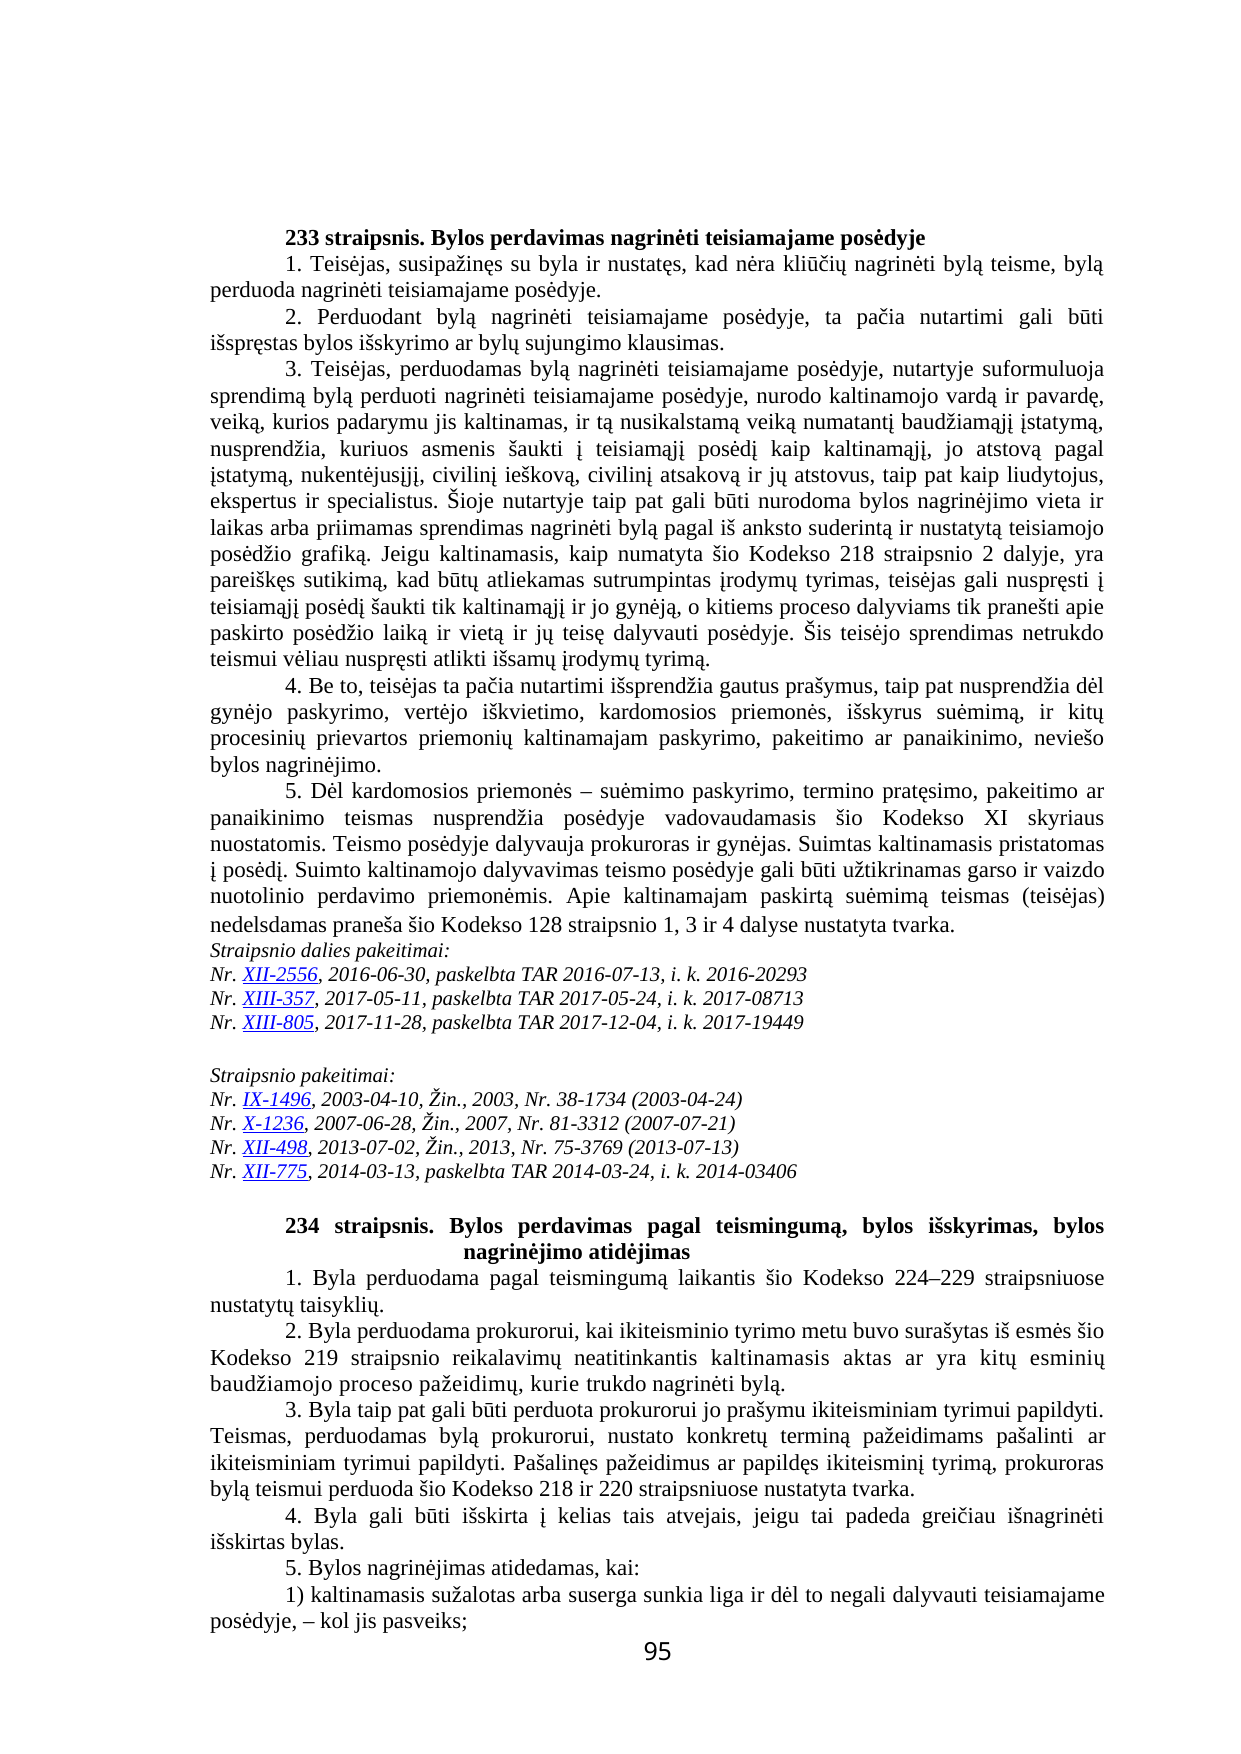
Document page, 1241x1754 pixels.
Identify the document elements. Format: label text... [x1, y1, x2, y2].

text 1. Teisėjas, susipažinęs su byla ir nustatęs, kad nėra kliūčių nagrinėti bylą teisme, bylą perduoda nagrinėti teisiamajame posėdyje. [210, 250, 1106, 303]
text Nr. XII-2556, 2016-06-30, paskelbta TAR 2016-07-13, i. k. 2016-20293 [210, 962, 1106, 986]
text 1. Byla perduodama pagal teismingumą laikantis šio Kodekso 224–229 straipsniuose nustatytų taisyklių. [210, 1264, 1106, 1317]
text 1) kaltinamasis sužalotas arba suserga sunkia liga ir dėl to negali dalyvauti teisiamajame posėdyje, – kol jis pasveiks; [210, 1581, 1106, 1633]
text 4. Byla gali būti išskirta į kelias tais atvejais, jeigu tai padeda greičiau išnagrinėti išskirtas bylas. [210, 1502, 1106, 1554]
text 2. Byla perduodama prokurorui, kai ikiteisminio tyrimo metu buvo surašytas iš esmės šio Kodekso 219 straipsnio reikalavimų neatitinkantis kaltinamasis aktas ar yra kitų esminių baudžiamojo proceso pažeidimų, kurie trukdo nagrinėti bylą. [210, 1317, 1106, 1396]
text Straipsnio dalies pakeitimai: [210, 938, 1106, 962]
text 3. Byla taip pat gali būti perduota prokurorui jo prašymu ikiteisminiam tyrimui papildyti. Teismas, perduodamas bylą prokurorui, nustato konkretų terminą pažeidimams pašalinti ar ikiteisminiam tyrimui papildyti. Pašalinęs pažeidimus ar papildęs ikiteisminį tyrimą, prokuroras bylą teismui perduoda šio Kodekso 218 ir 220 straipsniuose nustatyta tvarka. [210, 1396, 1106, 1502]
text Nr. XIII-357, 2017-05-11, paskelbta TAR 2017-05-24, i. k. 2017-08713 [210, 986, 1106, 1010]
text 3. Teisėjas, perduodamas bylą nagrinėti teisiamajame posėdyje, nutartyje suformuluoja sprendimą bylą perduoti nagrinėti teisiamajame posėdyje, nurodo kaltinamojo vardą ir pavardę, veiką, kurios padarymu jis kaltinamas, ir tą nusikalstamą veiką numatantį baudžiamąjį įstatymą, nusprendžia, kuriuos asmenis šaukti į teisiamąjį posėdį kaip kaltinamąjį, jo atstovą pagal įstatymą, nukentėjusįjį, civilinį ieškovą, civilinį atsakovą ir jų atstovus, taip pat kaip liudytojus, ekspertus ir specialistus. Šioje nutartyje taip pat gali būti nurodoma bylos nagrinėjimo vieta ir laikas arba priimamas sprendimas nagrinėti bylą pagal iš anksto suderintą ir nustatytą teisiamojo posėdžio grafiką. Jeigu kaltinamasis, kaip numatyta šio Kodekso 218 straipsnio 2 dalyje, yra pareiškęs sutikimą, kad būtų atliekamas sutrumpintas įrodymų tyrimas, teisėjas gali nuspręsti į teisiamąjį posėdį šaukti tik kaltinamąjį ir jo gynėją, o kitiems proceso dalyviams tik pranešti apie paskirto posėdžio laiką ir vietą ir jų teisę dalyvauti posėdyje. Šis teisėjo sprendimas netrukdo teismui vėliau nuspręsti atlikti išsamų įrodymų tyrimą. [210, 356, 1106, 672]
text Nr. X-1236, 2007-06-28, Žin., 2007, Nr. 81-3312 (2007-07-21) [210, 1111, 1106, 1135]
text 233 straipsnis. Bylos perdavimas nagrinėti teisiamajame posėdyje [210, 224, 1106, 250]
text Nr. XIII-805, 2017-11-28, paskelbta TAR 2017-12-04, i. k. 2017-19449 [210, 1010, 1106, 1034]
text Nr. XII-498, 2013-07-02, Žin., 2013, Nr. 75-3769 (2013-07-13) [210, 1135, 1106, 1159]
text Straipsnio pakeitimai: [210, 1063, 1106, 1087]
text Nr. IX-1496, 2003-04-10, Žin., 2003, Nr. 38-1734 (2003-04-24) [210, 1087, 1106, 1111]
text 4. Be to, teisėjas ta pačia nutartimi išsprendžia gautus prašymus, taip pat nusprendžia dėl gynėjo paskyrimo, vertėjo iškvietimo, kardomosios priemonės, išskyrus suėmimą, ir kitų procesinių prievartos priemonių kaltinamajam paskyrimo, pakeitimo ar panaikinimo, neviešo bylos nagrinėjimo. [210, 672, 1106, 777]
text 234 straipsnis. Bylos perdavimas pagal teismingumą, bylos išskyrimas, bylos nagrinėjimo atidėjimas [285, 1212, 1106, 1264]
text Nr. XII-775, 2014-03-13, paskelbta TAR 2014-03-24, i. k. 2014-03406 [210, 1159, 1106, 1183]
text 5. Bylos nagrinėjimas atidedamas, kai: [210, 1554, 1106, 1581]
text 5. Dėl kardomosios priemonės – suėmimo paskyrimo, termino pratęsimo, pakeitimo ar panaikinimo teismas nusprendžia posėdyje vadovaudamasis šio Kodekso XI skyriaus nuostatomis. Teismo posėdyje dalyvauja prokuroras ir gynėjas. Suimtas kaltinamasis pristatomas į posėdį. Suimto kaltinamojo dalyvavimas teismo posėdyje gali būti užtikrinamas garso ir vaizdo nuotolinio perdavimo priemonėmis. Apie kaltinamajam paskirtą suėmimą teismas (teisėjas) nedelsdamas praneša šio Kodekso 128 straipsnio 1, 3 ir 4 dalyse nustatyta tvarka. [210, 777, 1106, 938]
text 2. Perduodant bylą nagrinėti teisiamajame posėdyje, ta pačia nutartimi gali būti išspręstas bylos išskyrimo ar bylų sujungimo klausimas. [210, 303, 1106, 356]
